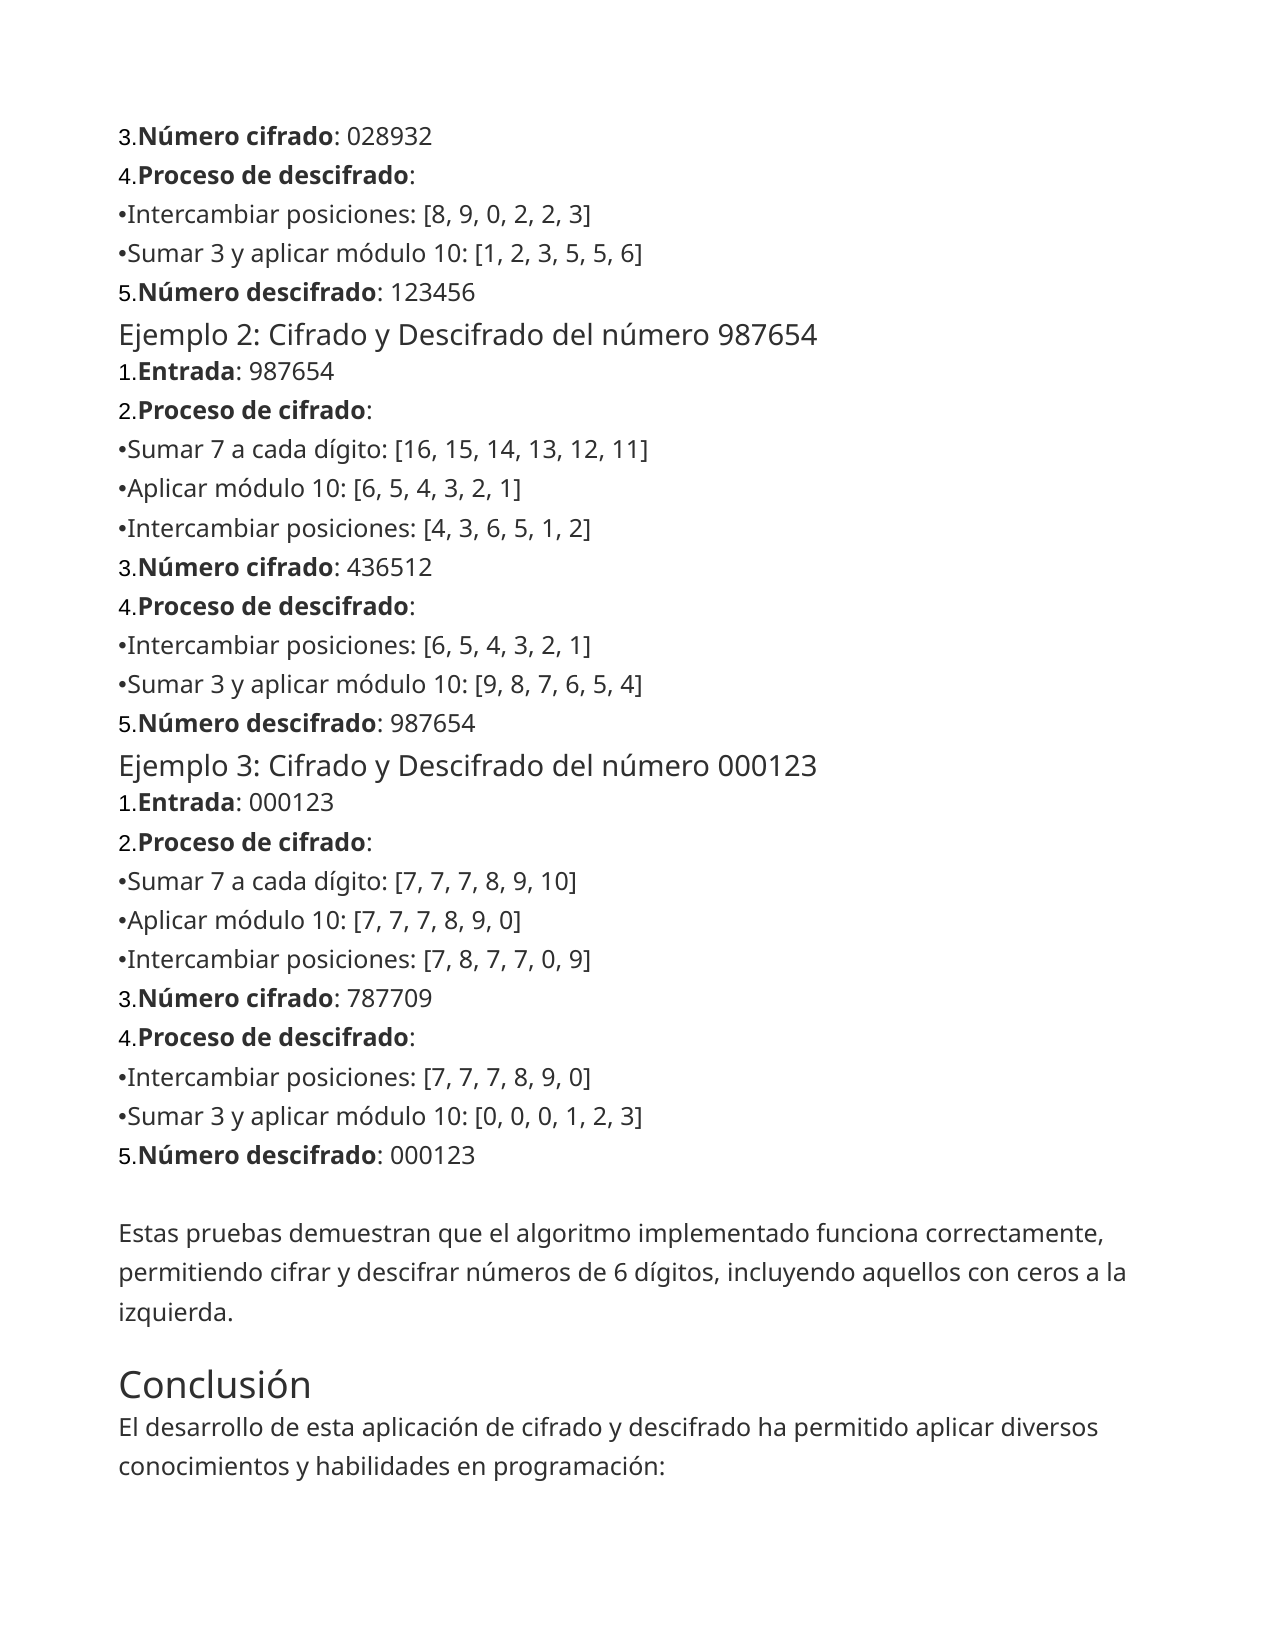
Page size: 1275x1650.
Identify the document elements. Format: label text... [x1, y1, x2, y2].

list Sumar 3 y aplicar módulo 10: [1, 2, 3, 5, 5, 6] [118, 236, 1157, 270]
list Sumar 3 y aplicar módulo 10: [9, 8, 7, 6, 5, 4] [118, 667, 1157, 701]
subtitle Ejemplo 3: Cifrado y Descifrado del número 000123 [118, 745, 1157, 785]
subtitle Conclusión [118, 1358, 1157, 1409]
list Sumar 3 y aplicar módulo 10: [0, 0, 0, 1, 2, 3] [118, 1098, 1157, 1132]
list Sumar 7 a cada dígito: [16, 15, 14, 13, 12, 11] [118, 432, 1157, 466]
list Intercambiar posiciones: [7, 7, 7, 8, 9, 0] [118, 1059, 1157, 1093]
list Entrada: 000123 [118, 785, 1157, 819]
text Estas pruebas demuestran que el algoritmo implementado funciona correctamente, permitiendo cifrar y descifrar números de 6 dígitos, incluyendo aquellos con ceros a la izquierda. [118, 1216, 1157, 1328]
list Intercambiar posiciones: [4, 3, 6, 5, 1, 2] [118, 510, 1157, 544]
list Proceso de descifrado: [118, 589, 1157, 623]
list Proceso de descifrado: [118, 1020, 1157, 1054]
list Aplicar módulo 10: [7, 7, 7, 8, 9, 0] [118, 902, 1157, 937]
list Intercambiar posiciones: [8, 9, 0, 2, 2, 3] [118, 196, 1157, 231]
list Aplicar módulo 10: [6, 5, 4, 3, 2, 1] [118, 471, 1157, 505]
list Sumar 7 a cada dígito: [7, 7, 7, 8, 9, 10] [118, 863, 1157, 897]
list Intercambiar posiciones: [6, 5, 4, 3, 2, 1] [118, 628, 1157, 662]
list Intercambiar posiciones: [7, 8, 7, 7, 0, 9] [118, 942, 1157, 976]
text El desarrollo de esta aplicación de cifrado y descifrado ha permitido aplicar diversos conocimientos y habilidades en programación: [118, 1409, 1157, 1483]
subtitle Ejemplo 2: Cifrado y Descifrado del número 987654 [118, 314, 1157, 354]
list Número descifrado: 123456 [118, 275, 1157, 309]
list Número cifrado: 028932 [118, 118, 1157, 152]
list Número descifrado: 987654 [118, 706, 1157, 740]
list Proceso de cifrado: [118, 393, 1157, 427]
list Número descifrado: 000123 [118, 1137, 1157, 1172]
list Proceso de descifrado: [118, 157, 1157, 191]
list Número cifrado: 787709 [118, 981, 1157, 1015]
list Número cifrado: 436512 [118, 549, 1157, 583]
list Proceso de cifrado: [118, 824, 1157, 858]
list Entrada: 987654 [118, 354, 1157, 388]
